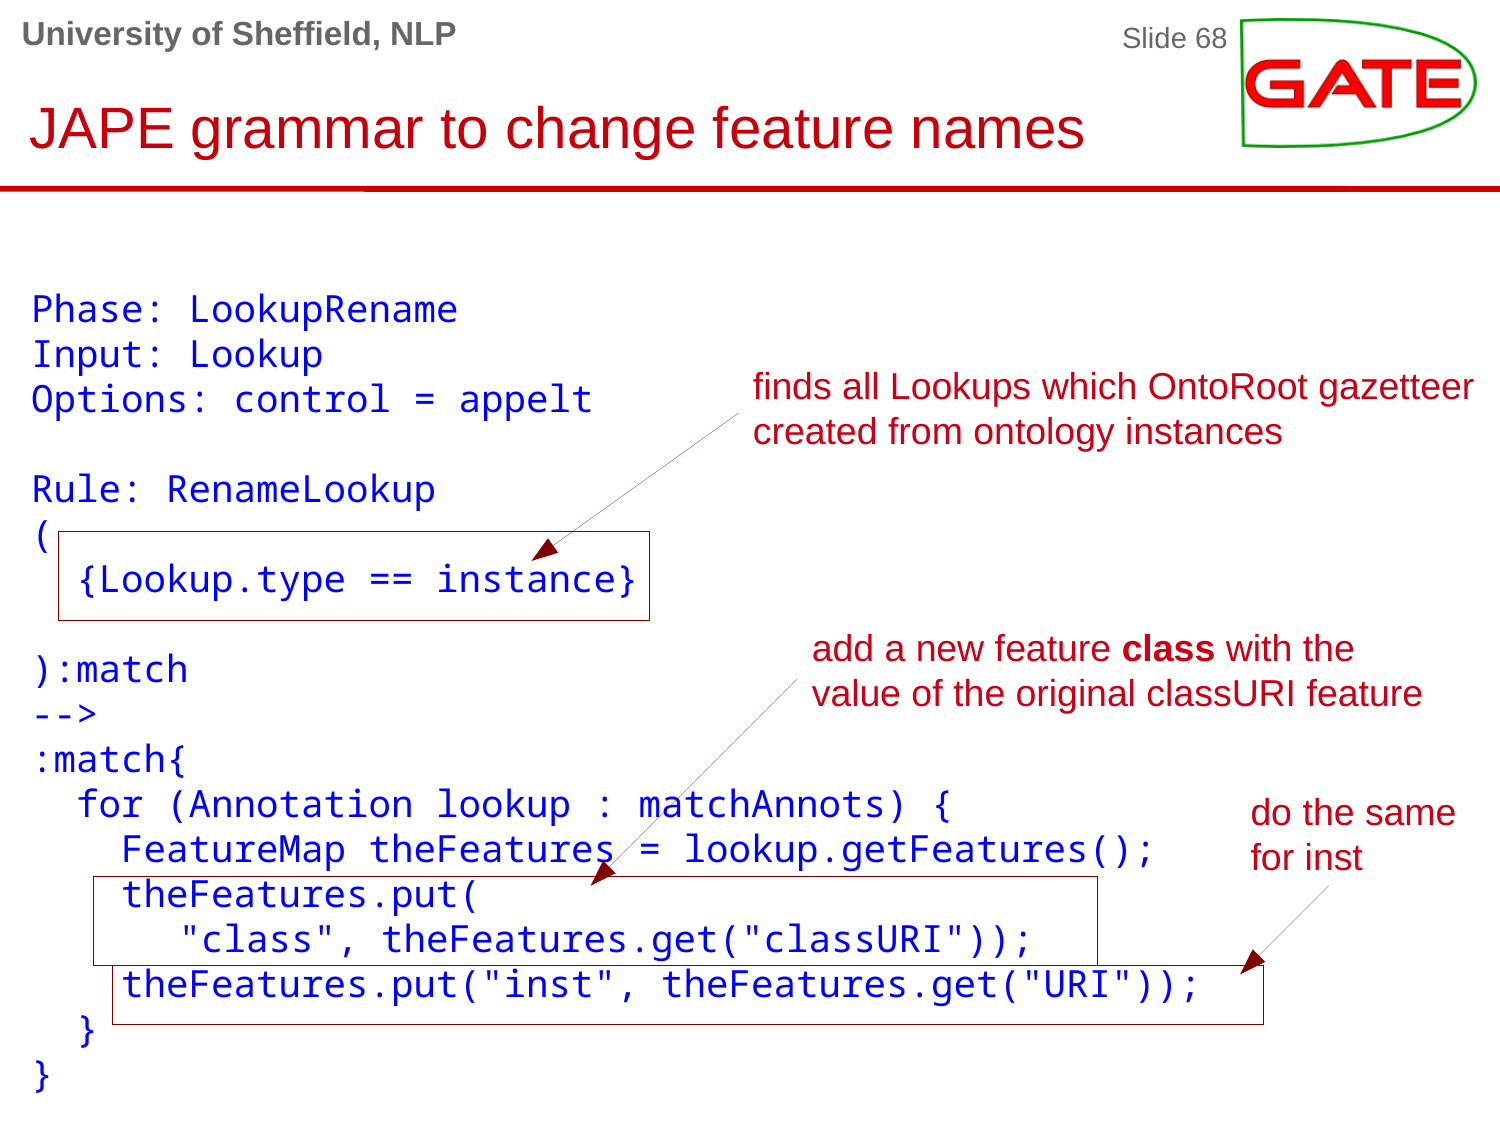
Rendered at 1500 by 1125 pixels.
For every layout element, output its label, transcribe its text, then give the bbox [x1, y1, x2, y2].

text_box Phase: LookupRename Input: Lookup Options: control = appelt Rule: RenameLookup ( {Lookup.type == instance} ):match --> :match{ for (Annotation lookup : matchAnnots) { FeatureMap theFeatures = lookup.getFeatures(); theFeatures.put( "class", theFeatures.get("classURI")); theFeatures.put("inst", theFeatures.get("URI")); } } [16, 277, 1487, 1105]
picture [1240, 18, 1477, 148]
text_box do the same for inst [1235, 780, 1477, 886]
title JAPE grammar to change feature names [29, 62, 1211, 197]
text_box Phase: LookupRename Input: Lookup Options: control = appelt Rule: RenameLookup ( {Lookup.type == instance} ):match --> :match{ for (Annotation lookup : matchAnnots) { FeatureMap theFeatures = lookup.getFeatures(); theFeatures.put( "class", theFeatures.get("classURI")); theFeatures.put("inst", theFeatures.get("URI")); } } [59, 532, 649, 620]
text_box finds all Lookups which OntoRoot gazetteer created from ontology instances [738, 354, 1489, 460]
text_box add a new feature class with the value of the original classURI feature [797, 616, 1447, 722]
